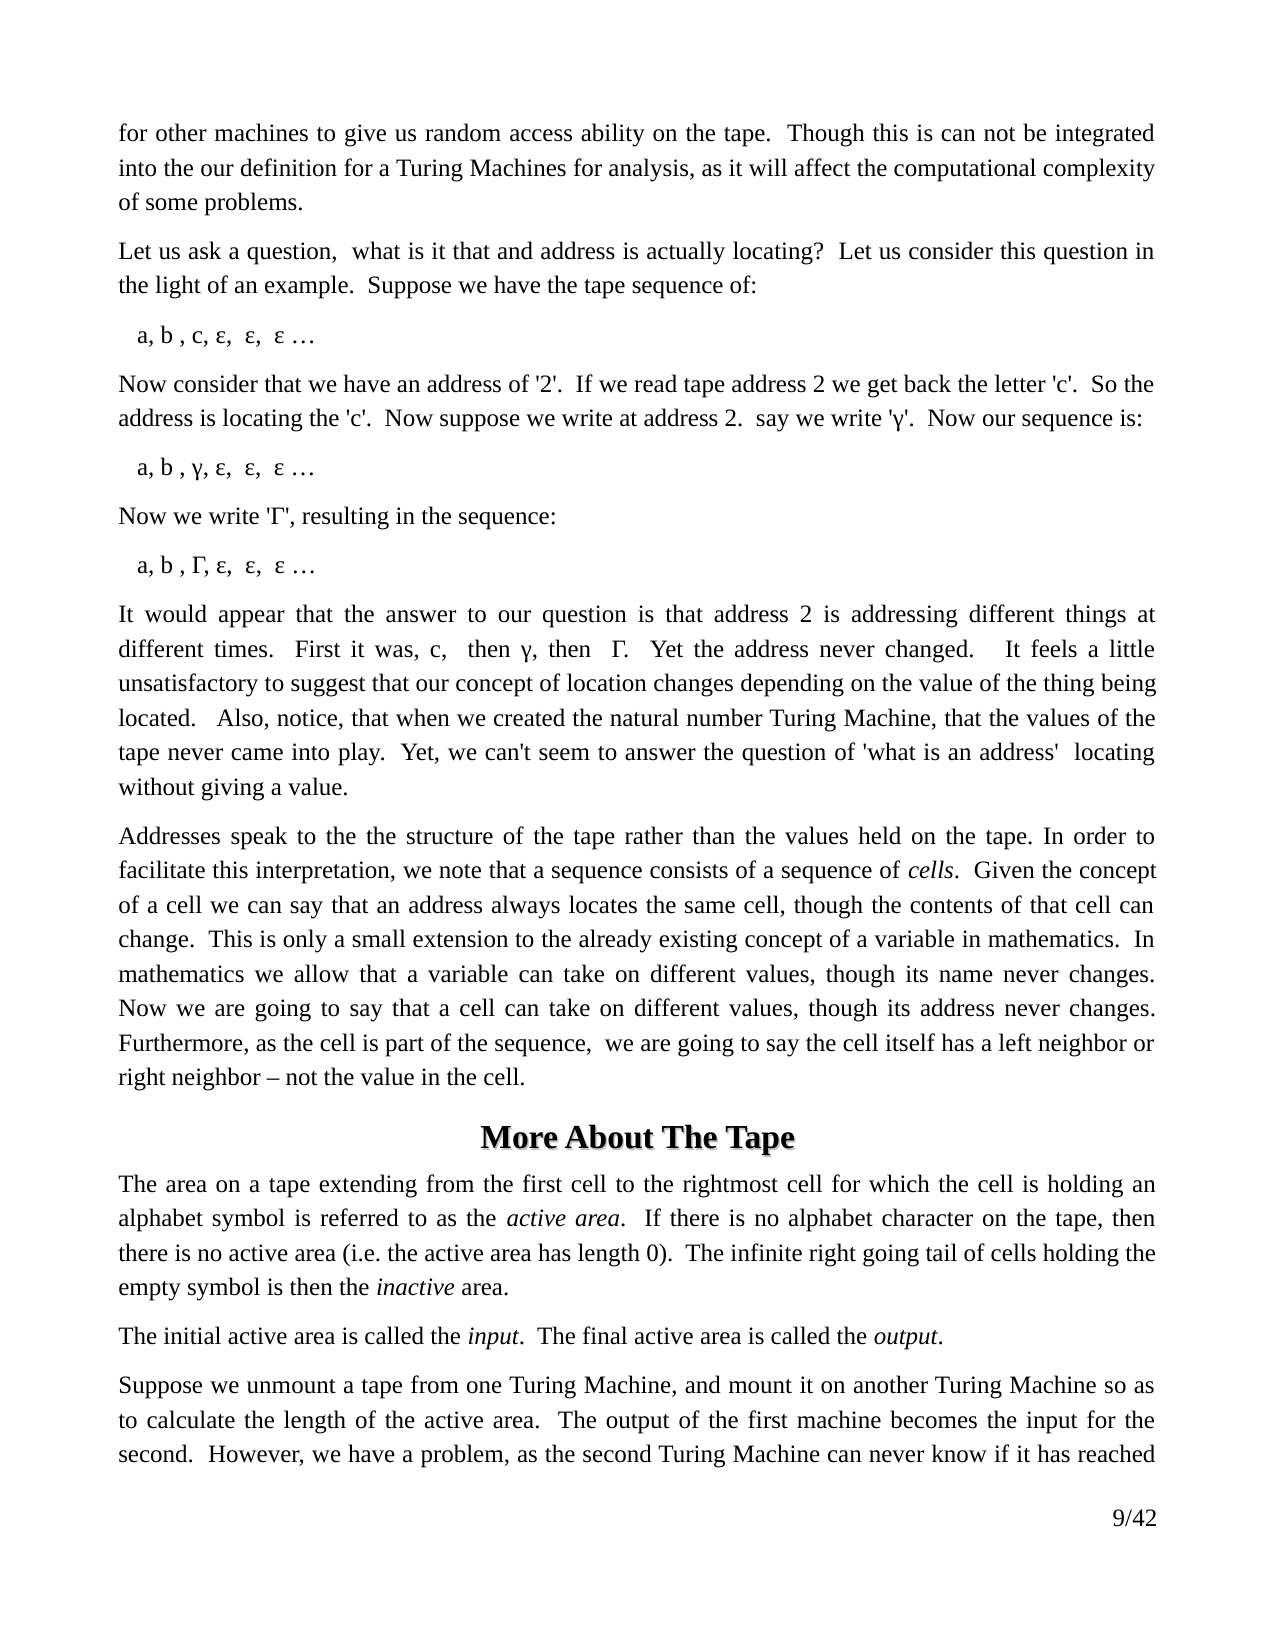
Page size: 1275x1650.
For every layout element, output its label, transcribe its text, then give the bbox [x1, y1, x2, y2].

text The area on a tape extending from the first cell to the rightmost cell for which the cell is holding an alphabet symbol is referred to as the active area. If there is no alphabet character on the tape, then there is no active area (i.e. the active area has length 0). The infinite right going tail of cells holding the empty symbol is then the inactive area. [118, 1169, 1157, 1301]
text a, b , γ, ε, ε, ε … [118, 452, 1157, 481]
text a, b , Г, ε, ε, ε … [118, 550, 1157, 579]
text Let us ask a question, what is it that and address is actually locating? Let us consider this question in the light of an example. Suppose we have the tape sequence of: [118, 236, 1157, 299]
text for other machines to give us random access ability on the tape. Though this is can not be integrated into the our definition for a Turing Machines for analysis, as it will affect the computational complexity of some problems. [118, 118, 1157, 216]
text The initial active area is called the input. The final active area is called the output. [118, 1321, 1157, 1350]
text Now we write 'Г', resulting in the sequence: [118, 501, 1157, 530]
text It would appear that the answer to our question is that address 2 is addressing different things at different times. First it was, c, then γ, then Г. Yet the address never changed. It feels a little unsatisfactory to suggest that our concept of location changes depending on the value of the thing being located. Also, notice, that when we created the natural number Turing Machine, that the values of the tape never came into play. Yet, we can't seem to answer the question of 'what is an address' locating without giving a value. [118, 599, 1157, 801]
text Addresses speak to the the structure of the tape rather than the values held on the tape. In order to facilitate this interpretation, we note that a sequence consists of a sequence of cells. Given the concept of a cell we can say that an address always locates the same cell, though the contents of that cell can change. This is only a small extension to the already existing concept of a variable in mathematics. In mathematics we allow that a variable can take on different values, though its name never changes. Now we are going to say that a cell can take on different values, though its address never changes. Furthermore, as the cell is part of the sequence, we are going to say the cell itself has a left neighbor or right neighbor – not the value in the cell. [118, 821, 1157, 1091]
text Suppose we unmount a tape from one Turing Machine, and mount it on another Turing Machine so as to calculate the length of the active area. The output of the first machine becomes the input for the second. However, we have a problem, as the second Turing Machine can never know if it has reached [118, 1370, 1157, 1468]
subtitle More About The Tape [118, 1118, 1157, 1156]
text Now consider that we have an address of '2'. If we read tape address 2 we get back the letter 'c'. So the address is locating the 'c'. Now suppose we write at address 2. say we write 'γ'. Now our sequence is: [118, 369, 1157, 432]
text a, b , c, ε, ε, ε … [118, 320, 1157, 348]
